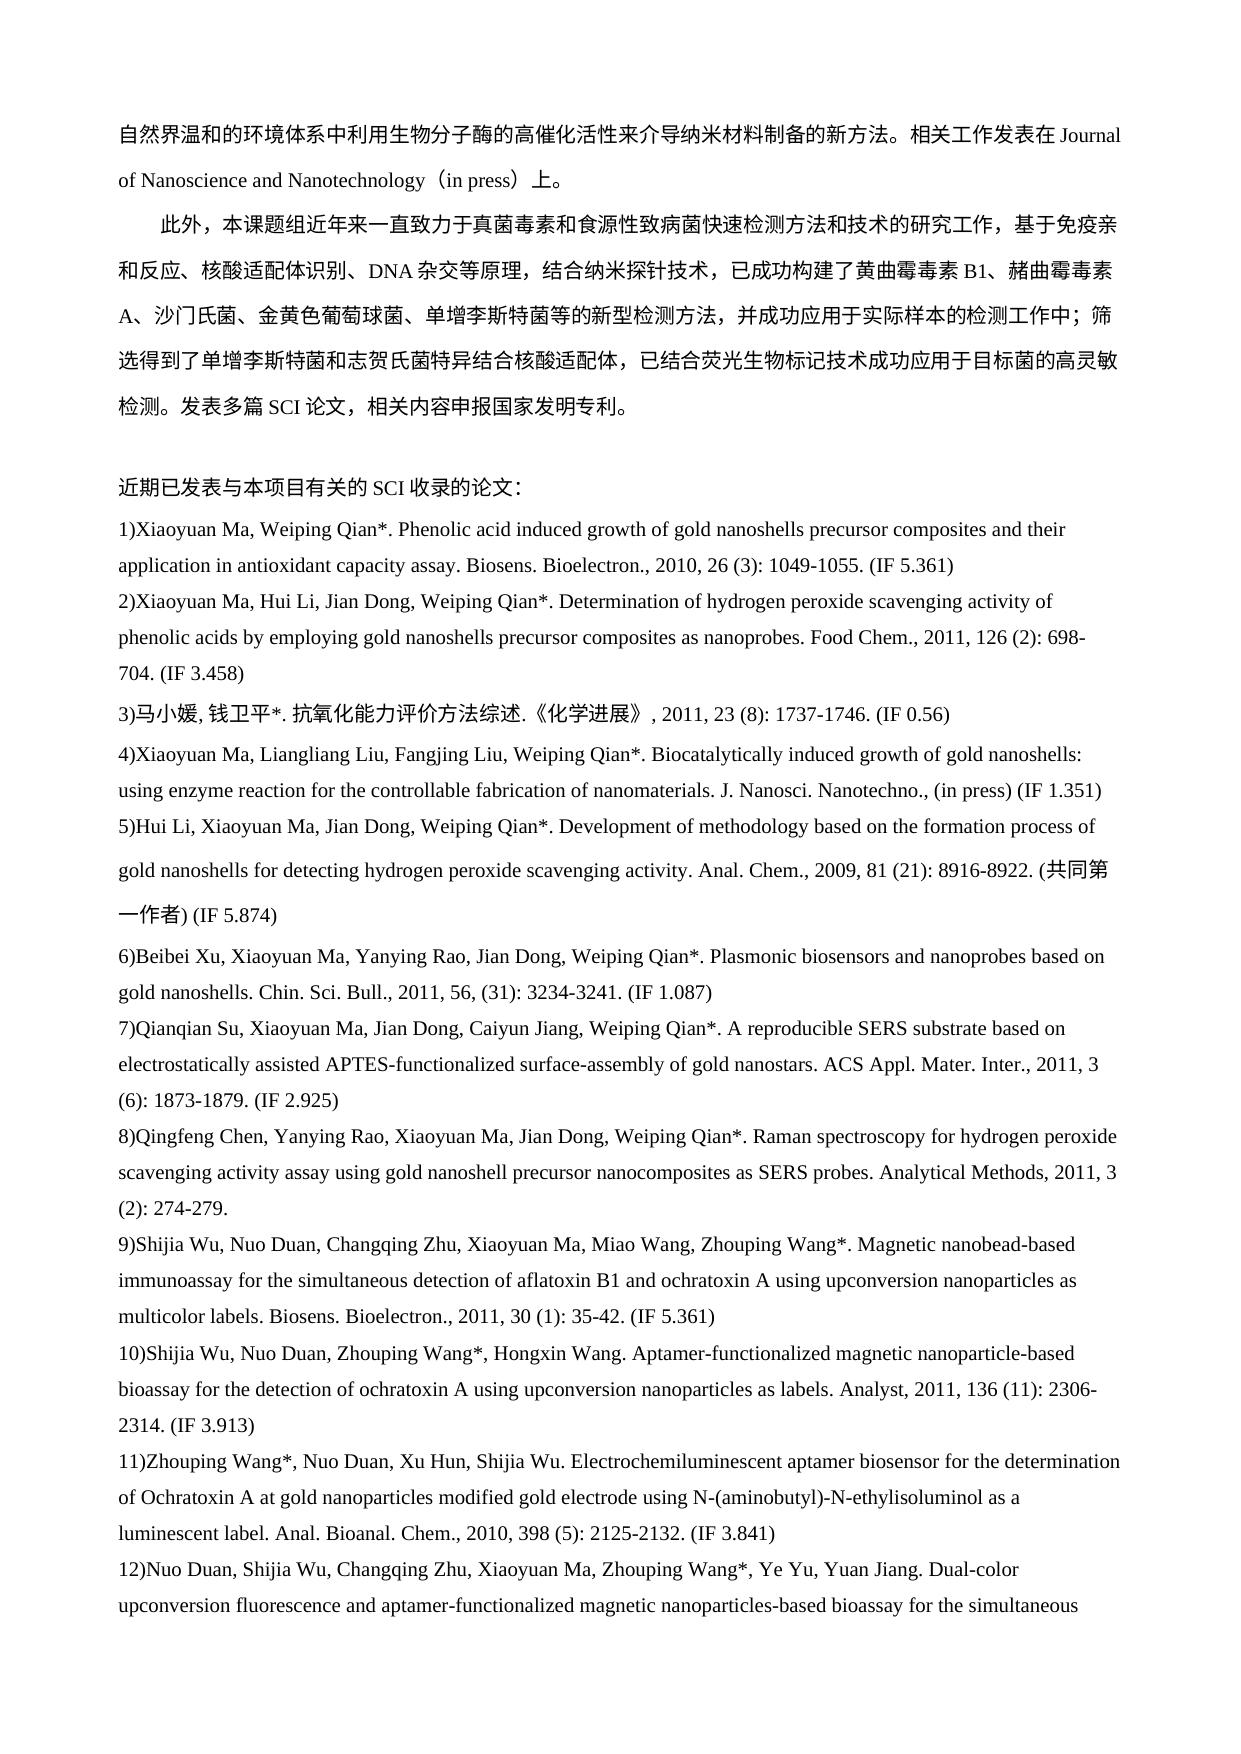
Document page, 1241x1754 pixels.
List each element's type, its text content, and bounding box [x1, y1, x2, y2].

text 自然界温和的环境体系中利用生物分子酶的高催化活性来介导纳米材料制备的新方法。相关工作发表在Journal of Nanoscience and Nanotechnology（in press）上。 [118, 118, 1122, 194]
text 12)Nuo Duan, Shijia Wu, Changqing Zhu, Xiaoyuan Ma, Zhouping Wang*, Ye Yu, Yuan Jiang. Dual-color upconversion fluorescence and aptamer-functionalized magnetic nanoparticles-based bioassay for the simultaneous [118, 1557, 1122, 1617]
text 5)Hui Li, Xiaoyuan Ma, Jian Dong, Weiping Qian*. Development of methodology based on the formation process of gold nanoshells for detecting hydrogen peroxide scavenging activity. Anal. Chem., 2009, 81 (21): 8916-8922. (共同第一作者) (IF 5.874) [118, 814, 1122, 929]
text 6)Beibei Xu, Xiaoyuan Ma, Yanying Rao, Jian Dong, Weiping Qian*. Plasmonic biosensors and nanoprobes based on gold nanoshells. Chin. Sci. Bull., 2011, 56, (31): 3234-3241. (IF 1.087) [118, 944, 1122, 1004]
text 2)Xiaoyuan Ma, Hui Li, Jian Dong, Weiping Qian*. Determination of hydrogen peroxide scavenging activity of phenolic acids by employing gold nanoshells precursor composites as nanoprobes. Food Chem., 2011, 126 (2): 698-704. (IF 3.458) [118, 589, 1122, 685]
text 此外，本课题组近年来一直致力于真菌毒素和食源性致病菌快速检测方法和技术的研究工作，基于免疫亲和反应、核酸适配体识别、DNA杂交等原理，结合纳米探针技术，已成功构建了黄曲霉毒素B1、赭曲霉毒素A、沙门氏菌、金黄色葡萄球菌、单增李斯特菌等的新型检测方法，并成功应用于实际样本的检测工作中；筛选得到了单增李斯特菌和志贺氏菌特异结合核酸适配体，已结合荧光生物标记技术成功应用于目标菌的高灵敏检测。发表多篇SCI论文，相关内容申报国家发明专利。 [118, 209, 1122, 420]
text 4)Xiaoyuan Ma, Liangliang Liu, Fangjing Liu, Weiping Qian*. Biocatalytically induced growth of gold nanoshells: using enzyme reaction for the controllable fabrication of nanomaterials. J. Nanosci. Nanotechno., (in press) (IF 1.351) [118, 742, 1122, 802]
text 3)马小媛, 钱卫平*. 抗氧化能力评价方法综述.《化学进展》, 2011, 23 (8): 1737-1746. (IF 0.56) [118, 697, 1122, 727]
text 11)Zhouping Wang*, Nuo Duan, Xu Hun, Shijia Wu. Electrochemiluminescent aptamer biosensor for the determination of Ochratoxin A at gold nanoparticles modified gold electrode using N-(aminobutyl)-N-ethylisoluminol as a luminescent label. Anal. Bioanal. Chem., 2010, 398 (5): 2125-2132. (IF 3.841) [118, 1449, 1122, 1545]
text 近期已发表与本项目有关的SCI收录的论文： [118, 471, 1122, 502]
text 9)Shijia Wu, Nuo Duan, Changqing Zhu, Xiaoyuan Ma, Miao Wang, Zhouping Wang*. Magnetic nanobead-based immunoassay for the simultaneous detection of aflatoxin B1 and ochratoxin A using upconversion nanoparticles as multicolor labels. Biosens. Bioelectron., 2011, 30 (1): 35-42. (IF 5.361) [118, 1232, 1122, 1328]
text 1)Xiaoyuan Ma, Weiping Qian*. Phenolic acid induced growth of gold nanoshells precursor composites and their application in antioxidant capacity assay. Biosens. Bioelectron., 2010, 26 (3): 1049-1055. (IF 5.361) [118, 517, 1122, 577]
text 7)Qianqian Su, Xiaoyuan Ma, Jian Dong, Caiyun Jiang, Weiping Qian*. A reproducible SERS substrate based on electrostatically assisted APTES-functionalized surface-assembly of gold nanostars. ACS Appl. Mater. Inter., 2011, 3 (6): 1873-1879. (IF 2.925) [118, 1016, 1122, 1112]
text 10)Shijia Wu, Nuo Duan, Zhouping Wang*, Hongxin Wang. Aptamer-functionalized magnetic nanoparticle-based bioassay for the detection of ochratoxin A using upconversion nanoparticles as labels. Analyst, 2011, 136 (11): 2306-2314. (IF 3.913) [118, 1341, 1122, 1437]
text 8)Qingfeng Chen, Yanying Rao, Xiaoyuan Ma, Jian Dong, Weiping Qian*. Raman spectroscopy for hydrogen peroxide scavenging activity assay using gold nanoshell precursor nanocomposites as SERS probes. Analytical Methods, 2011, 3 (2): 274-279. [118, 1124, 1122, 1220]
